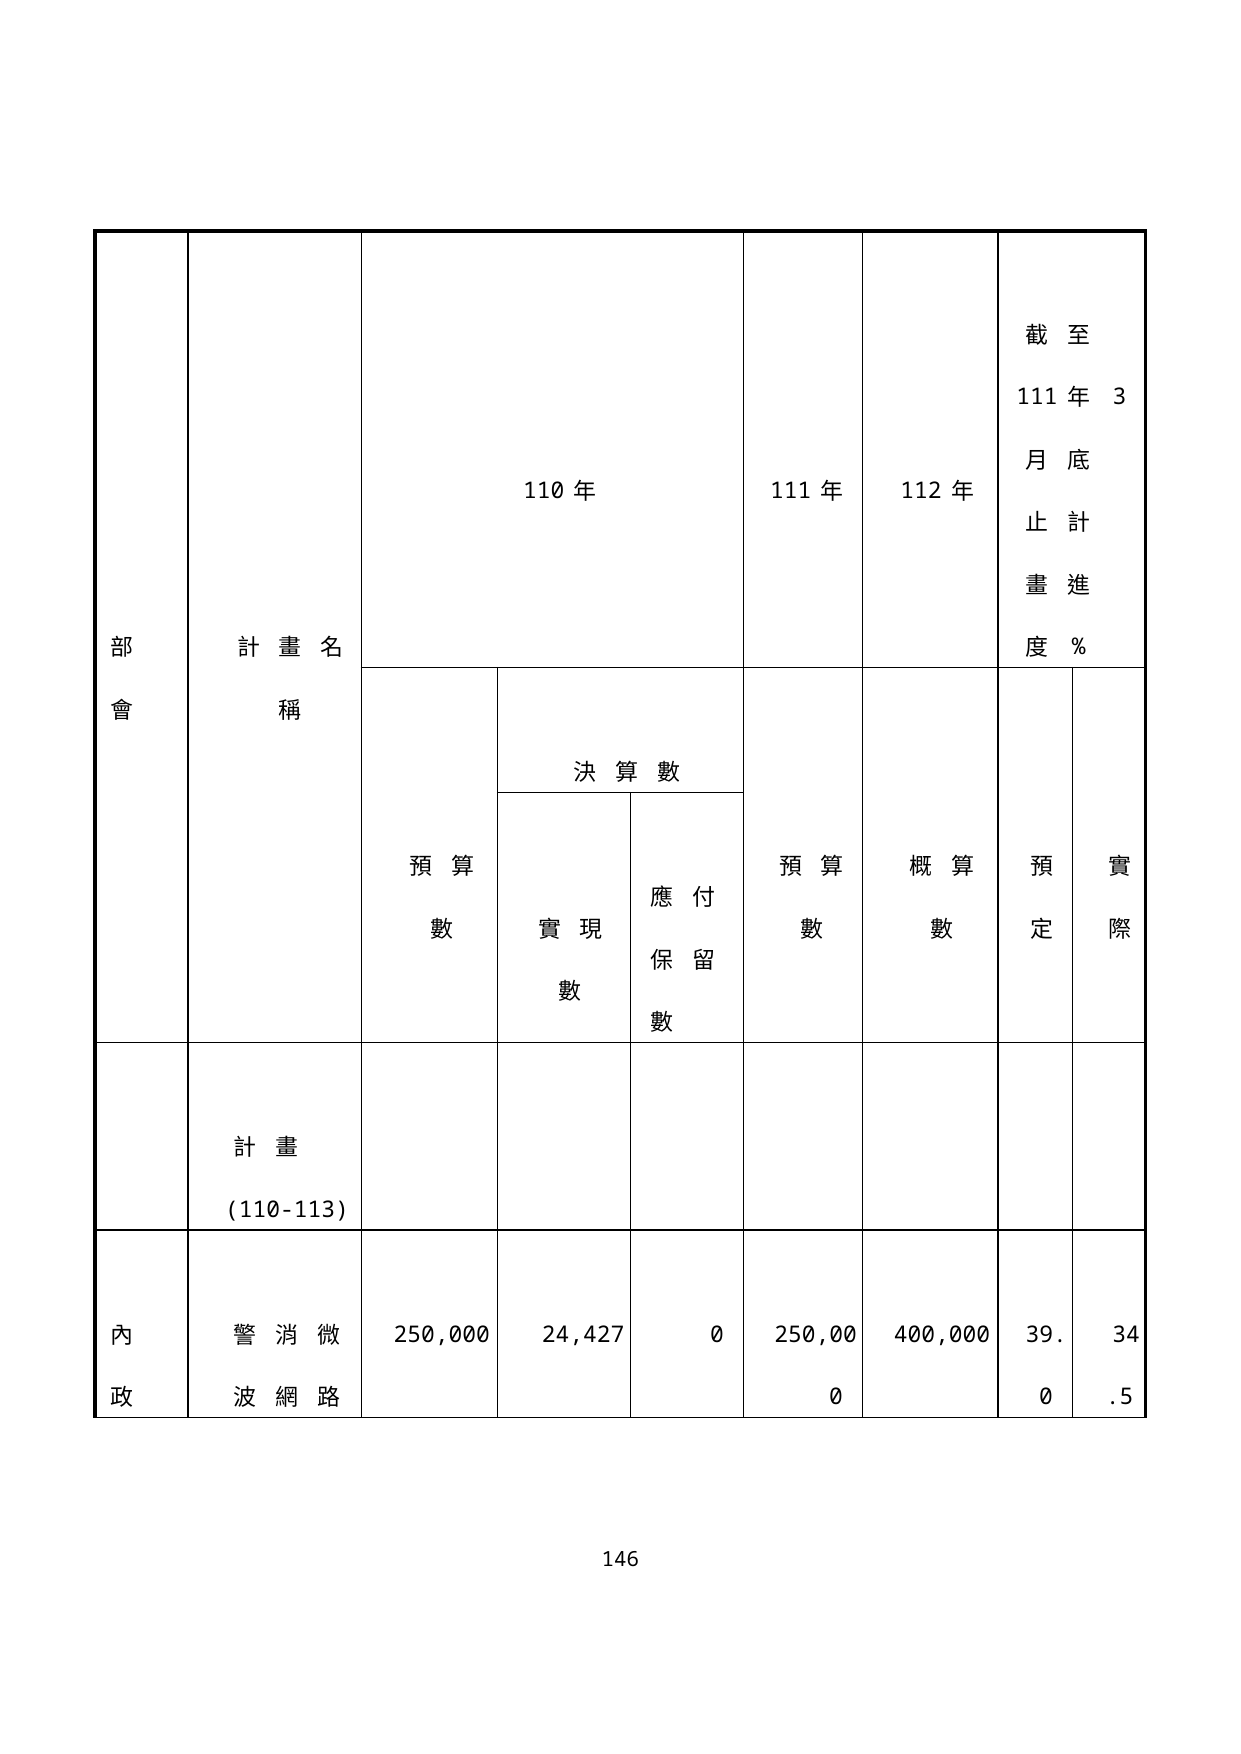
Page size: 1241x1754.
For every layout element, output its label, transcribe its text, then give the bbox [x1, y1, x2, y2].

table_cell 250,000 [744, 1231, 862, 1417]
table_header 截至111年3月底止計畫進度% [999, 233, 1144, 667]
table_cell 概算數 [863, 668, 997, 1042]
table_cell 計畫(110-113) [189, 1043, 361, 1229]
table_cell 應付保留數 [631, 793, 743, 1042]
table_header 110年 [362, 233, 743, 667]
table_cell 預算數 [362, 668, 497, 1042]
table_cell [97, 1043, 187, 1229]
table_cell [631, 1043, 743, 1229]
table_cell 24,427 [498, 1231, 630, 1417]
table_cell [1073, 1043, 1144, 1229]
table_cell 內政 [97, 1231, 187, 1417]
table_cell [362, 1043, 497, 1229]
table_cell [863, 1043, 997, 1229]
table_header 計畫名稱 [189, 233, 361, 1042]
table_cell [744, 1043, 862, 1229]
table_cell 實際 [1073, 668, 1144, 1042]
table_cell 250,000 [362, 1231, 497, 1417]
table_header 111年 [744, 233, 862, 667]
table_cell 400,000 [863, 1231, 997, 1417]
table_cell 決算數 [498, 668, 743, 792]
table_cell 預定 [999, 668, 1072, 1042]
table_cell 0 [631, 1231, 743, 1417]
table_header 部會 [97, 233, 187, 1042]
table_cell 39.0 [999, 1231, 1072, 1417]
table_header 112年 [863, 233, 997, 667]
table_cell [999, 1043, 1072, 1229]
table_cell 警消微波網路 [189, 1231, 361, 1417]
table_cell [498, 1043, 630, 1229]
table_cell 34.5 [1073, 1231, 1144, 1417]
table_cell 實現數 [498, 793, 630, 1042]
table_cell 預算數 [744, 668, 862, 1042]
